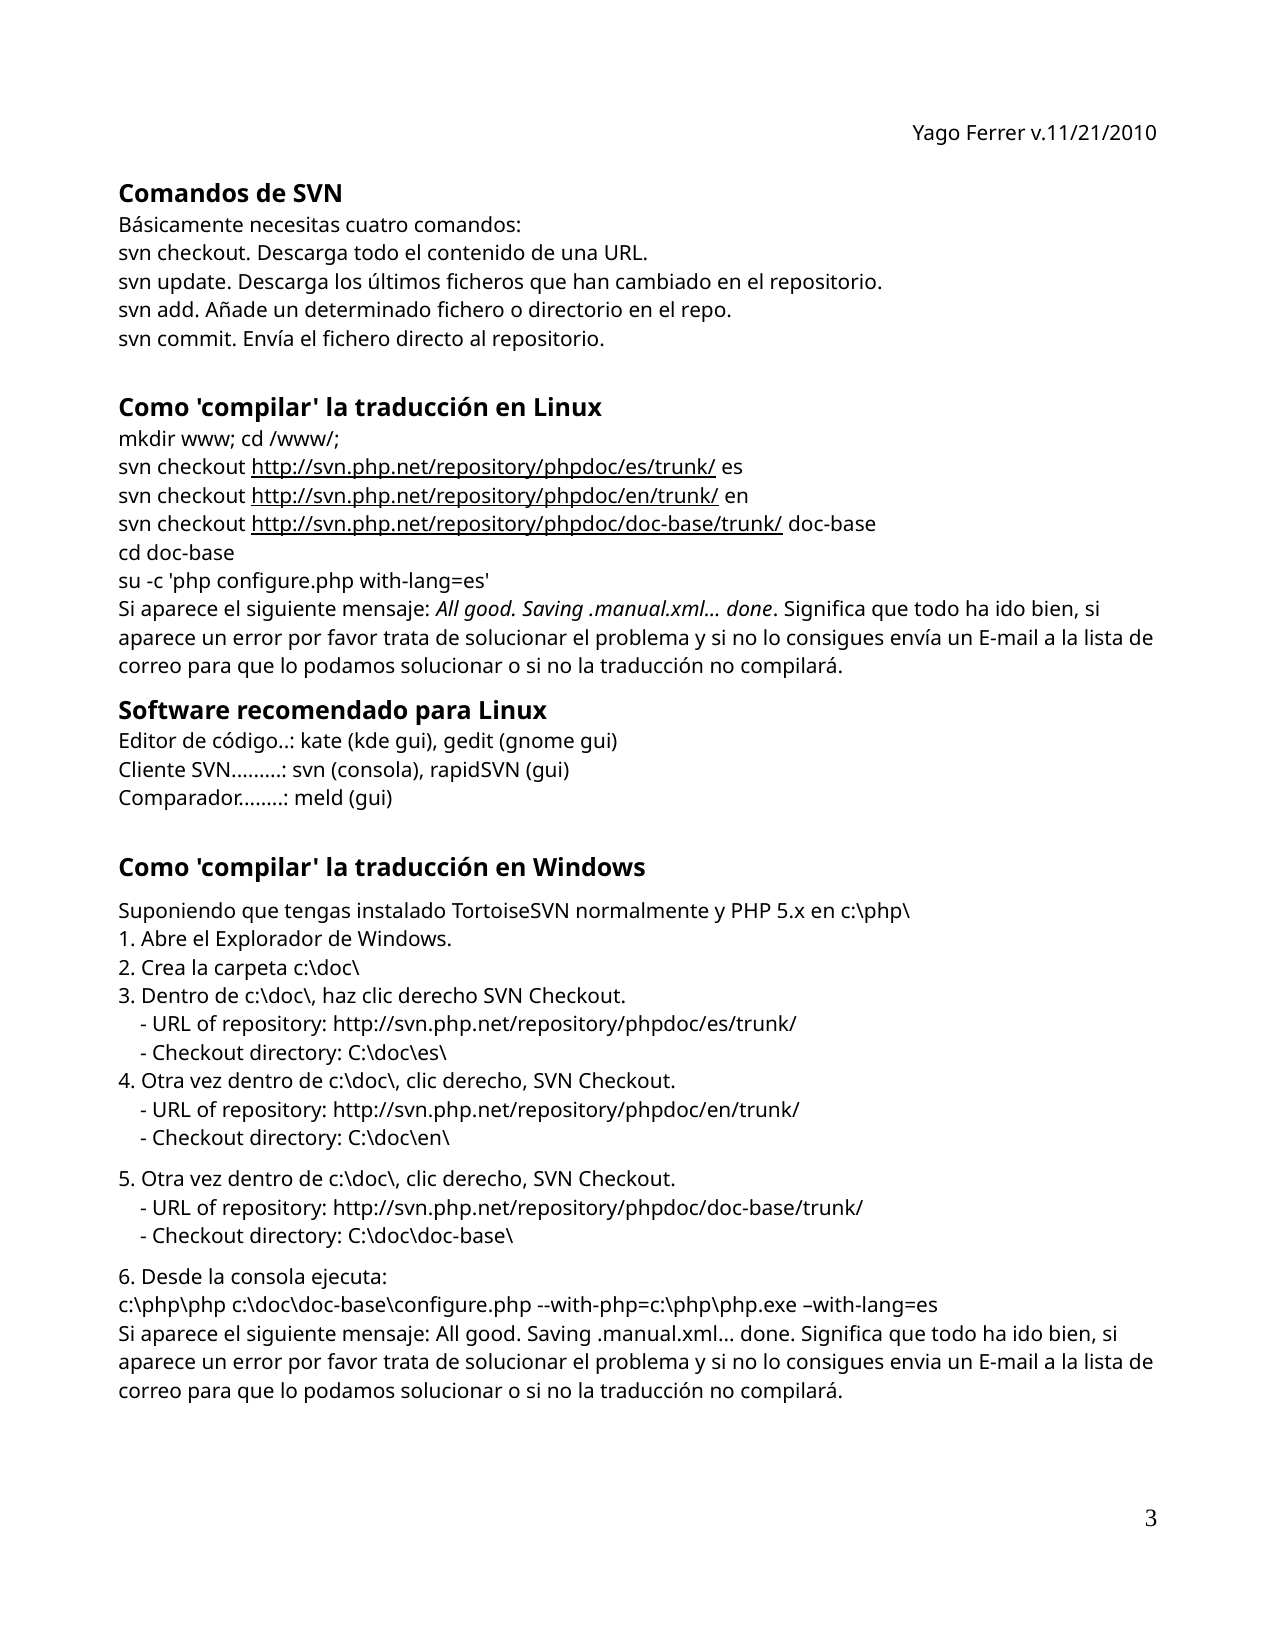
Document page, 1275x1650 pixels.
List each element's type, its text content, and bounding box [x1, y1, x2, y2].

subtitle Como 'compilar' la traducción en Windows [118, 849, 1157, 883]
text 5. Otra vez dentro de c:\doc\, clic derecho, SVN Checkout. - URL of repository: http://svn.php.net/repository/phpdoc/doc-base/trunk/ - Checkout directory: C:\doc\doc-base\ [118, 1164, 1157, 1249]
text 6. Desde la consola ejecuta: c:\php\php c:\doc\doc-base\configure.php --with-php=c:\php\php.exe –with-lang=es Si aparece el siguiente mensaje: All good. Saving .manual.xml... done. Significa que todo ha ido bien, si aparece un error por favor trata de solucionar el problema y si no lo consigues envia un E-mail a la lista de correo para que lo podamos solucionar o si no la traducción no compilará. [118, 1262, 1157, 1404]
subtitle Comandos de SVN Básicamente necesitas cuatro comandos: svn checkout. Descarga todo el contenido de una URL. svn update. Descarga los últimos ficheros que han cambiado en el repositorio. svn add. Añade un determinado fichero o directorio en el repo. svn commit. Envía el fichero directo al repositorio. [118, 176, 1157, 352]
text Software recomendado para Linux Editor de código..: kate (kde gui), gedit (gnome gui) Cliente SVN.........: svn (consola), rapidSVN (gui) Comparador........: meld (gui) [118, 692, 1157, 812]
text Suponiendo que tengas instalado TortoiseSVN normalmente y PHP 5.x en c:\php\ 1. Abre el Explorador de Windows. 2. Crea la carpeta c:\doc\ 3. Dentro de c:\doc\, haz clic derecho SVN Checkout. - URL of repository: http://svn.php.net/repository/phpdoc/es/trunk/ - Checkout directory: C:\doc\es\ 4. Otra vez dentro de c:\doc\, clic derecho, SVN Checkout. - URL of repository: http://svn.php.net/repository/phpdoc/en/trunk/ - Checkout directory: C:\doc\en\ [118, 896, 1157, 1152]
subtitle Como 'compilar' la traducción en Linux mkdir www; cd /www/; svn checkout http://svn.php.net/repository/phpdoc/es/trunk/ es svn checkout http://svn.php.net/repository/phpdoc/en/trunk/ en svn checkout http://svn.php.net/repository/phpdoc/doc-base/trunk/ doc-base cd doc-base su -c 'php configure.php with-lang=es' Si aparece el siguiente mensaje: All good. Saving .manual.xml... done. Significa que todo ha ido bien, si aparece un error por favor trata de solucionar el problema y si no lo consigues envía un E-mail a la lista de correo para que lo podamos solucionar o si no la traducción no compilará. [118, 390, 1157, 680]
